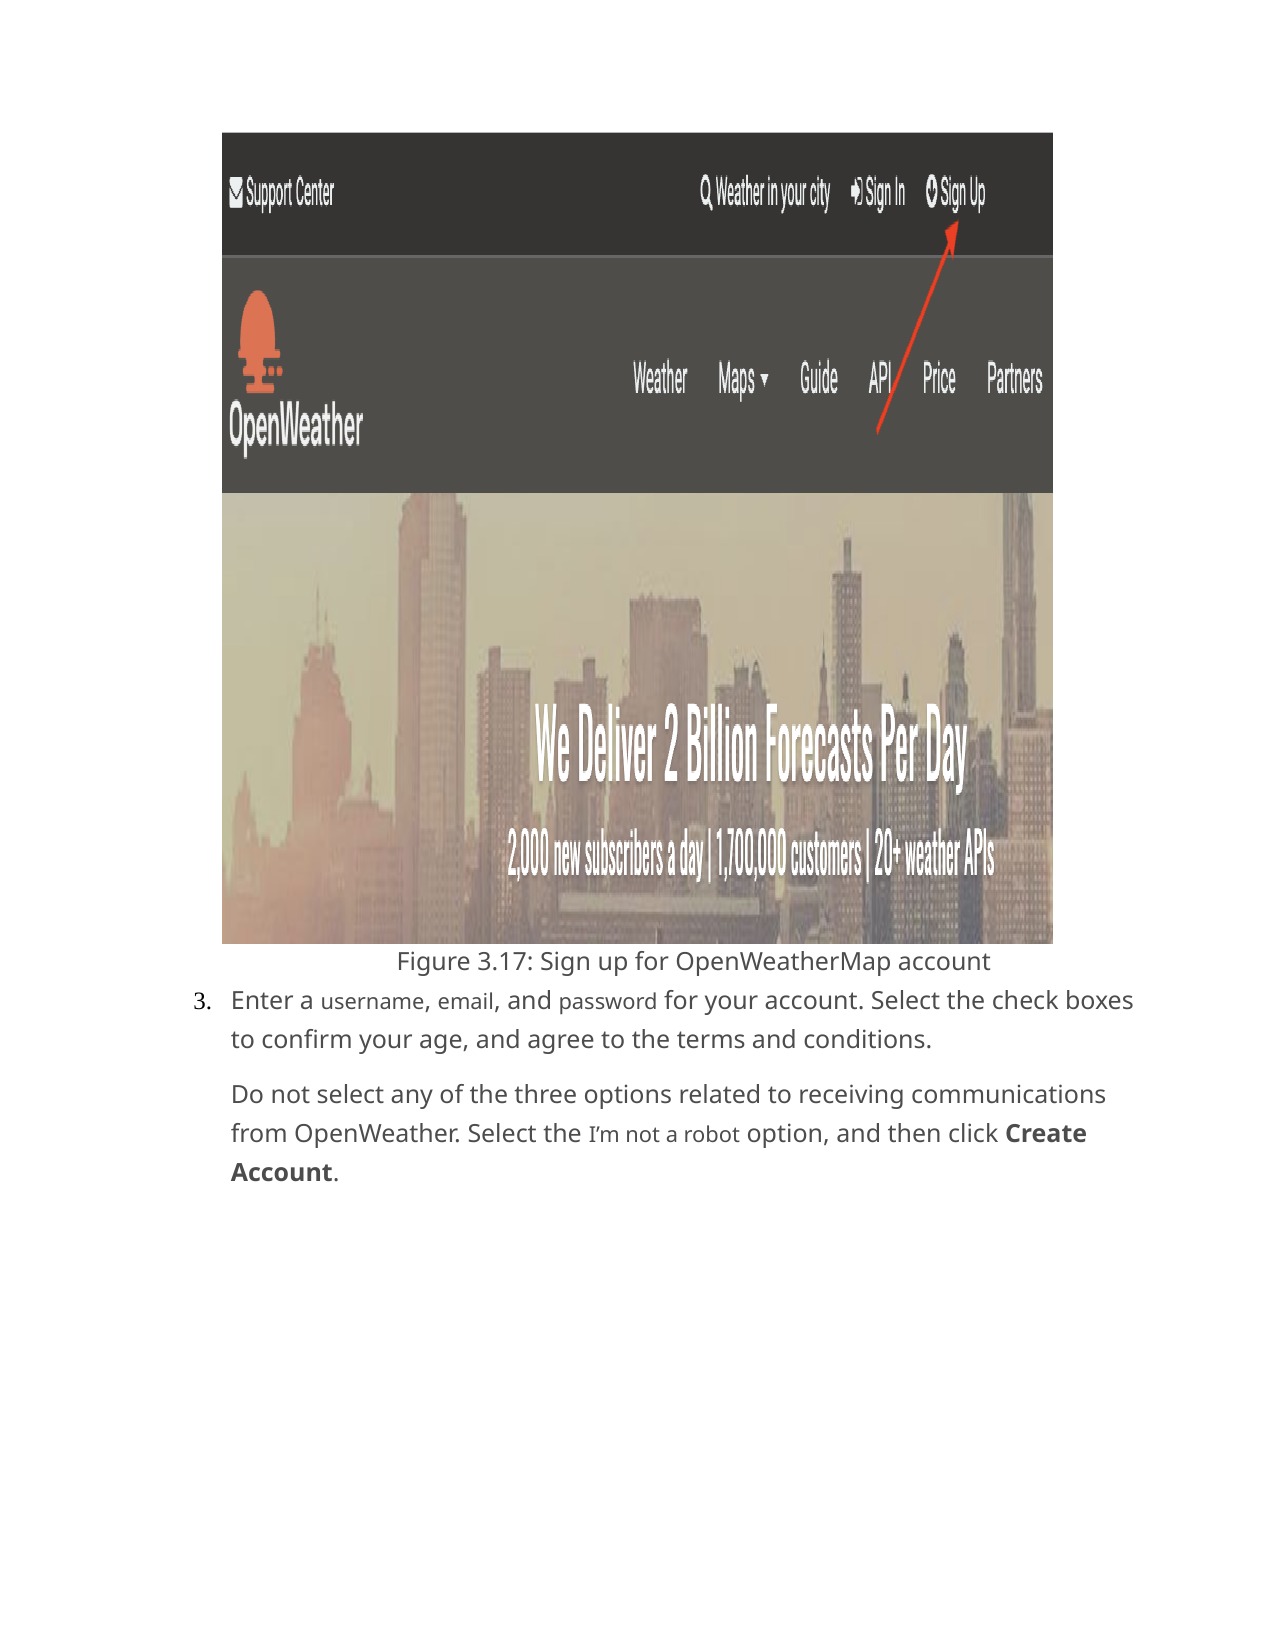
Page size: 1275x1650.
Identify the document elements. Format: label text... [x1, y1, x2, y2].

list Figure 3.17: Sign up for OpenWeatherMap account [193, 943, 1157, 977]
list Do not select any of the three options related to receiving communications from OpenWeather. Select the I’m not a robot option, and then click Create Account. [193, 1076, 1157, 1189]
picture [222, 118, 1053, 944]
list Enter a username, email, and password for your account. Select the check boxes to confirm your age, and agree to the terms and conditions. [193, 982, 1157, 1056]
